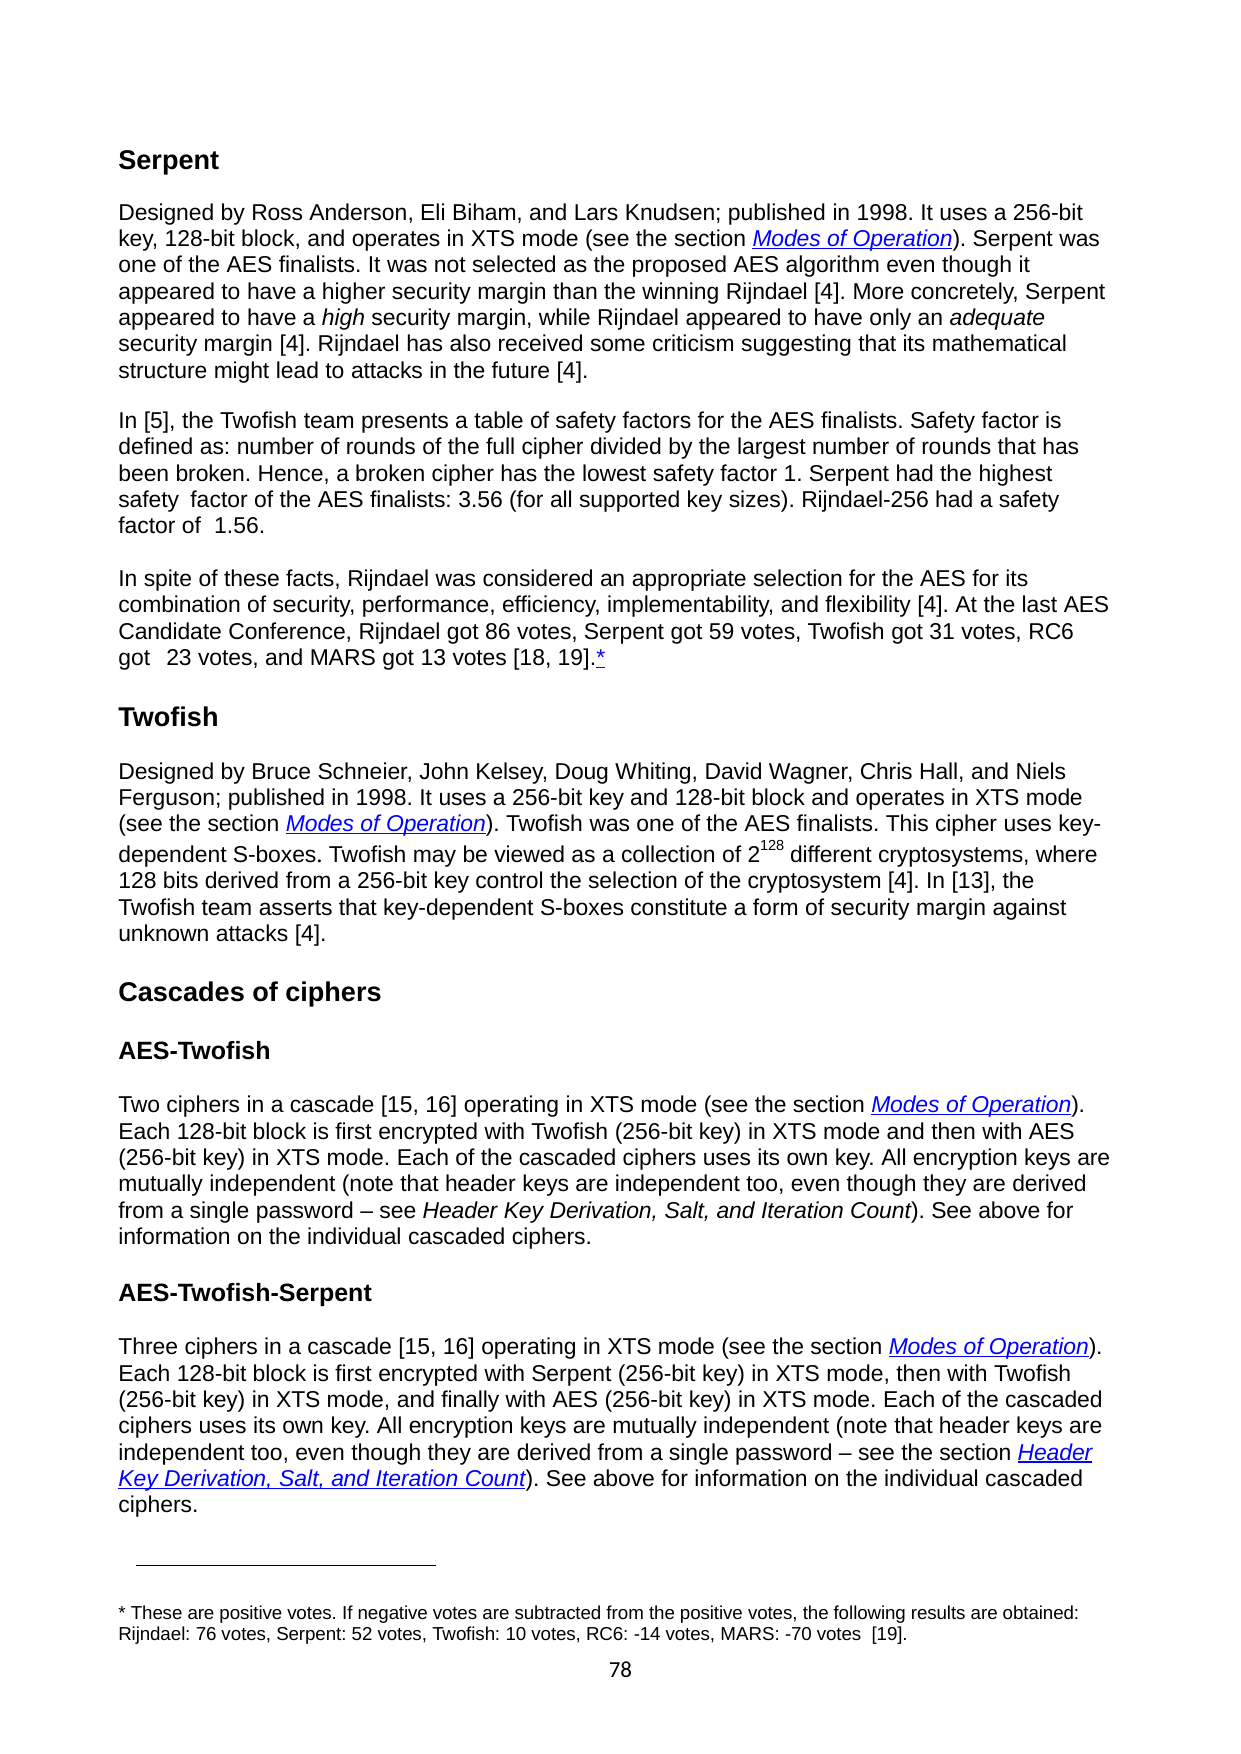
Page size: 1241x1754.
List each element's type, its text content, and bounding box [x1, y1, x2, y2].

text Designed by Ross Anderson, Eli Biham, and Lars Knudsen; published in 1998. It uses a 256-bit key, 128-bit block, and operates in XTS mode (see the section Modes of Operation). Serpent was one of the AES finalists. It was not selected as the proposed AES algorithm even though it appeared to have a higher security margin than the winning Rijndael [4]. More concretely, Serpent appeared to have a high security margin, while Rijndael appeared to have only an adequate security margin [4]. Rijndael has also received some criticism suggesting that its mathematical structure might lead to attacks in the future [4]. [118, 199, 1109, 383]
text Three ciphers in a cascade [15, 16] operating in XTS mode (see the section Modes of Operation). Each 128-bit block is first encrypted with Serpent (256-bit key) in XTS mode, then with Twofish (256-bit key) in XTS mode, and finally with AES (256-bit key) in XTS mode. Each of the cascaded ciphers uses its own key. All encryption keys are mutually independent (note that header keys are independent too, even though they are derived from a single password – see the section Header Key Derivation, Salt, and Iteration Count). See above for information on the individual cascaded ciphers. [118, 1333, 1108, 1518]
text Two ciphers in a cascade [15, 16] operating in XTS mode (see the section Modes of Operation). Each 128-bit block is first encrypted with Twofish (256-bit key) in XTS mode and then with AES (256-bit key) in XTS mode. Each of the cascaded ciphers uses its own key. All encryption keys are mutually independent (note that header keys are independent too, even though they are derived from a single password – see Header Key Derivation, Salt, and Iteration Count). See above for information on the individual cascaded ciphers. [118, 1091, 1116, 1249]
list These are positive votes. If negative votes are subtracted from the positive votes, the following results are obtained: Rijndael: 76 votes, Serpent: 52 votes, Twofish: 10 votes, RC6: -14 votes, MARS: -70 votes [19]. [118, 1602, 1084, 1645]
subtitle Twofish [118, 701, 1134, 732]
text In spite of these facts, Rijndael was considered an appropriate selection for the AES for its combination of security, performance, efficiency, implementability, and flexibility [4]. At the last AES Candidate Conference, Rijndael got 86 votes, Serpent got 59 votes, Twofish got 31 votes, RC6 got 23 votes, and MARS got 13 votes [18, 19].* [118, 565, 1111, 671]
text Designed by Bruce Schneier, John Kelsey, Doug Whiting, David Wagner, Chris Hall, and Niels Ferguson; published in 1998. It uses a 256-bit key and 128-bit block and operates in XTS mode (see the section Modes of Operation). Twofish was one of the AES finalists. This cipher uses key- dependent S-boxes. Twofish may be viewed as a collection of 2128 different cryptosystems, where 128 bits derived from a 256-bit key control the selection of the cryptosystem [4]. In [13], the Twofish team asserts that key-dependent S-boxes constitute a form of security margin against unknown attacks [4]. [118, 758, 1101, 946]
subtitle AES-Twofish-Serpent [118, 1278, 1134, 1307]
subtitle Serpent [118, 144, 1134, 175]
subtitle AES-Twofish [118, 1036, 1134, 1065]
text In [5], the Twofish team presents a table of safety factors for the AES finalists. Safety factor is defined as: number of rounds of the full cipher divided by the largest number of rounds that has been broken. Hence, a broken cipher has the lowest safety factor 1. Serpent had the highest safety factor of the AES finalists: 3.56 (for all supported key sizes). Rijndael-256 had a safety factor of 1.56. [118, 407, 1116, 539]
subtitle Cascades of ciphers [118, 976, 1134, 1008]
